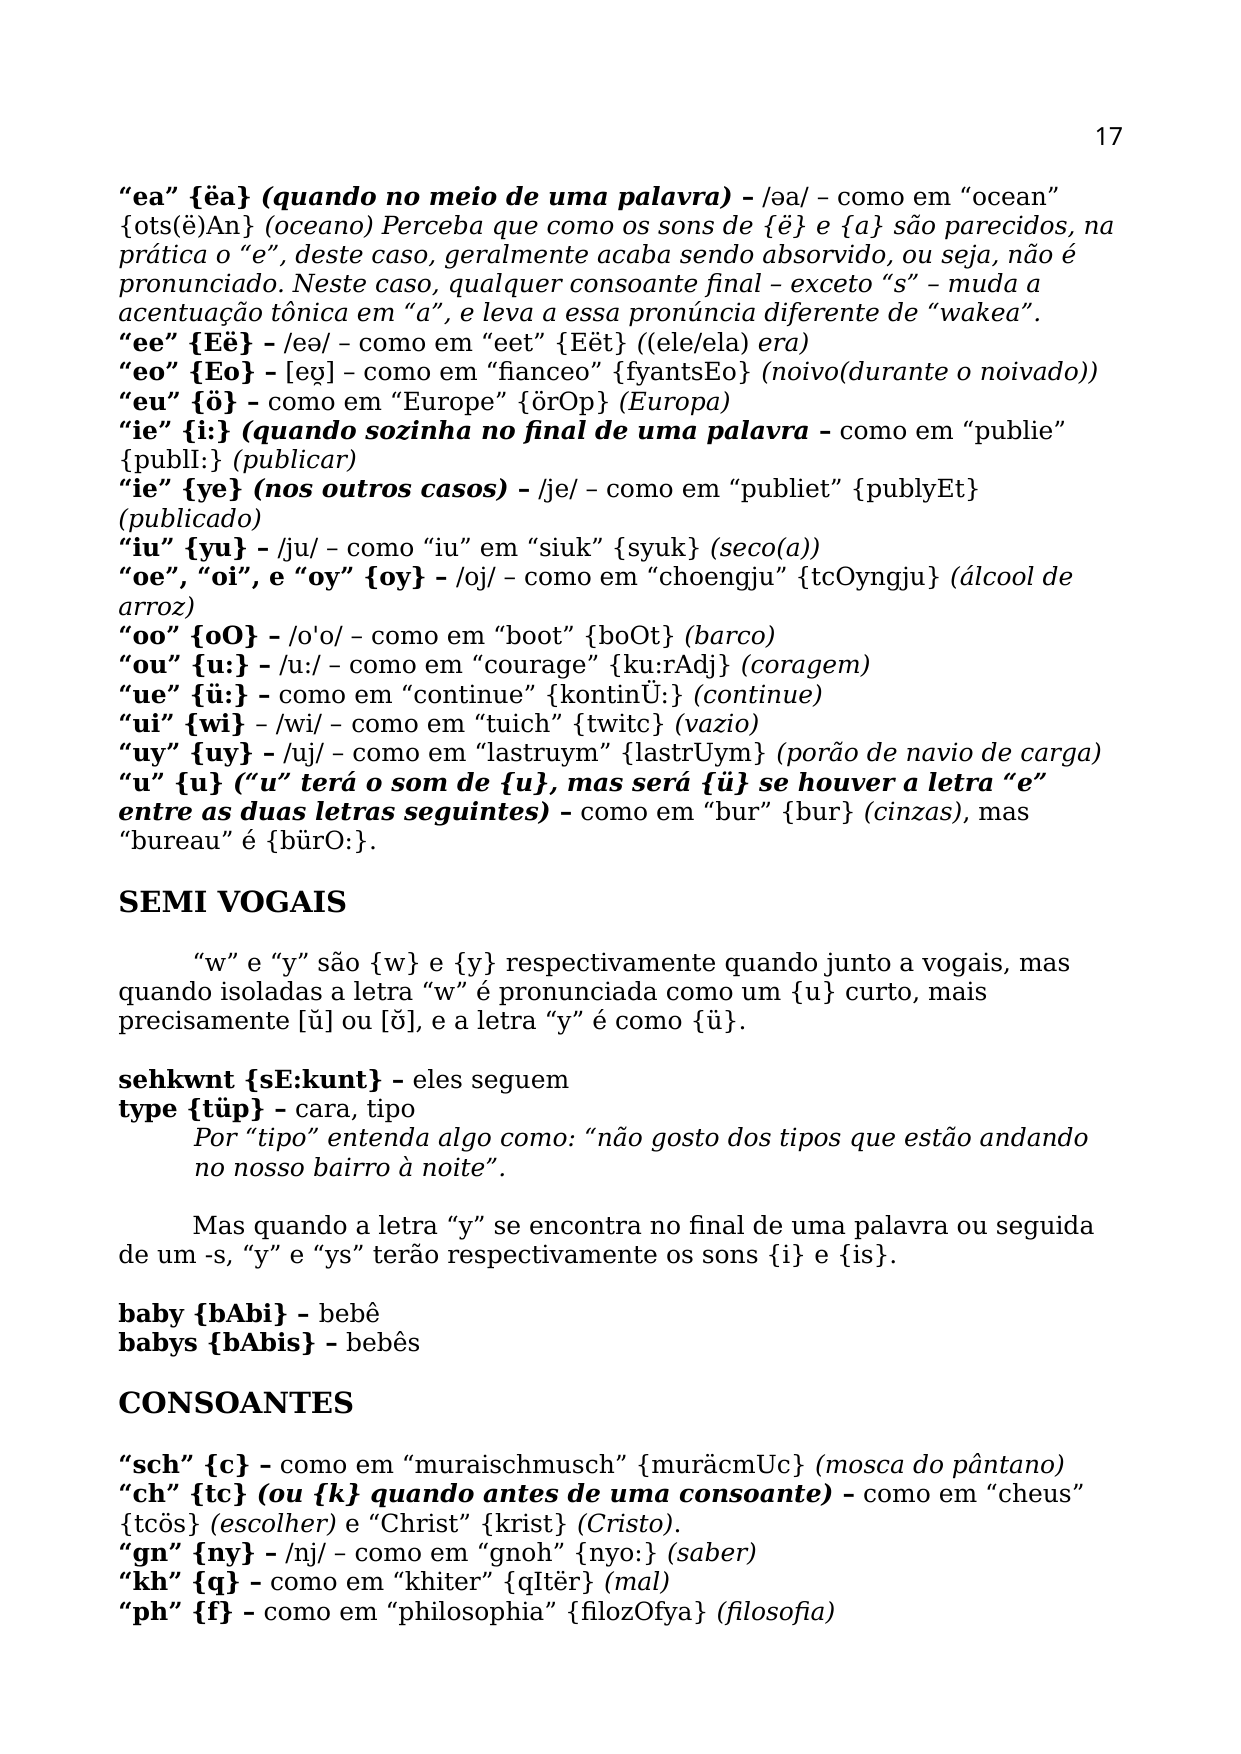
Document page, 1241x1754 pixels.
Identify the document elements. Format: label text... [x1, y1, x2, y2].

text “w” e “y” são {w} e {y} respectivamente quando junto a vogais, mas quando isoladas a letra “w” é pronunciada como um {u} curto, mais precisamente [ŭ] ou [ʊ̆], e a letra “y” é como {ü}. [118, 948, 1123, 1036]
text “sch” {c} – como em “muraischmusch” {muräcmUc} (mosca do pântano) [118, 1450, 1123, 1479]
text “ph” {f} – como em “philosophia” {filozOfya} (filosofia) [118, 1597, 1123, 1626]
text “oe”, “oi”, e “oy” {oy} – /oj/ – como em “choengju” {tcOyngju} (álcool de arroz) [118, 562, 1123, 621]
text “ie” {ye} (nos outros casos) – /je/ – como em “publiet” {publyEt} (publicado) [118, 474, 1123, 533]
text “eo” {Eo} – [eʊ̯] – como em “fianceo” {fyantsEo} (noivo(durante o noivado)) [118, 357, 1123, 386]
text “eu” {ö} – como em “Europe” {örOp} (Europa) [118, 386, 1123, 416]
text babys {bAbis} – bebês [118, 1328, 1123, 1357]
text “iu” {yu} – /ju/ – como “iu” em “siuk” {syuk} (seco(a)) [118, 533, 1123, 562]
text “ea” {ëa} (quando no meio de uma palavra) – /əa/ – como em “ocean” {ots(ë)An} (oceano) Perceba que como os sons de {ë} e {a} são parecidos, na prática o “e”, deste caso, geralmente acaba sendo absorvido, ou seja, não é pronunciado. Neste caso, qualquer consoante final – exceto “s” – muda a acentuação tônica em “a”, e leva a essa pronúncia diferente de “wakea”. [118, 182, 1123, 328]
text sehkwnt {sE:kunt} – eles seguem [118, 1065, 1123, 1094]
text “ie” {i:} (quando sozinha no final de uma palavra – como em “publie” {publI:} (publicar) [118, 416, 1123, 474]
text type {tüp} – cara, tipo [118, 1094, 1123, 1124]
text “oo” {oO} – /o'o/ – como em “boot” {boOt} (barco) [118, 621, 1123, 650]
text “ch” {tc} (ou {k} quando antes de uma consoante) – como em “cheus” {tcös} (escolher) e “Christ” {krist} (Cristo). [118, 1479, 1123, 1538]
text “gn” {ny} – /nj/ – como em “gnoh” {nyo:} (saber) [118, 1538, 1123, 1567]
text “ui” {wi} – /wi/ – como em “tuich” {twitc} (vazio) [118, 709, 1123, 738]
text “kh” {q} – como em “khiter” {qItër} (mal) [118, 1567, 1123, 1597]
text “u” {u} (“u” terá o som de {u}, mas será {ü} se houver a letra “e” entre as duas letras seguintes) – como em “bur” {bur} (cinzas), mas “bureau” é {bürO:}. [118, 768, 1123, 856]
subtitle SEMI VOGAIS [118, 885, 1123, 919]
text “ue” {ü:} – como em “continue” {kontinÜ:} (continue) [118, 679, 1123, 709]
text “ee” {Eë} – /eə/ – como em “eet” {Eët} ((ele/ela) era) [118, 328, 1123, 357]
text “ou” {u:} – /u:/ – como em “courage” {ku:rAdj} (coragem) [118, 650, 1123, 679]
text Por “tipo” entenda algo como: “não gosto dos tipos que estão andando no nosso bairro à noite”. [194, 1124, 1123, 1182]
text baby {bAbi} – bebê [118, 1299, 1123, 1328]
text Mas quando a letra “y” se encontra no final de uma palavra ou seguida de um -s, “y” e “ys” terão respectivamente os sons {i} e {is}. [118, 1211, 1123, 1269]
subtitle CONSOANTES [118, 1387, 1123, 1421]
text “uy” {uy} – /uj/ – como em “lastruym” {lastrUym} (porão de navio de carga) [118, 738, 1123, 768]
